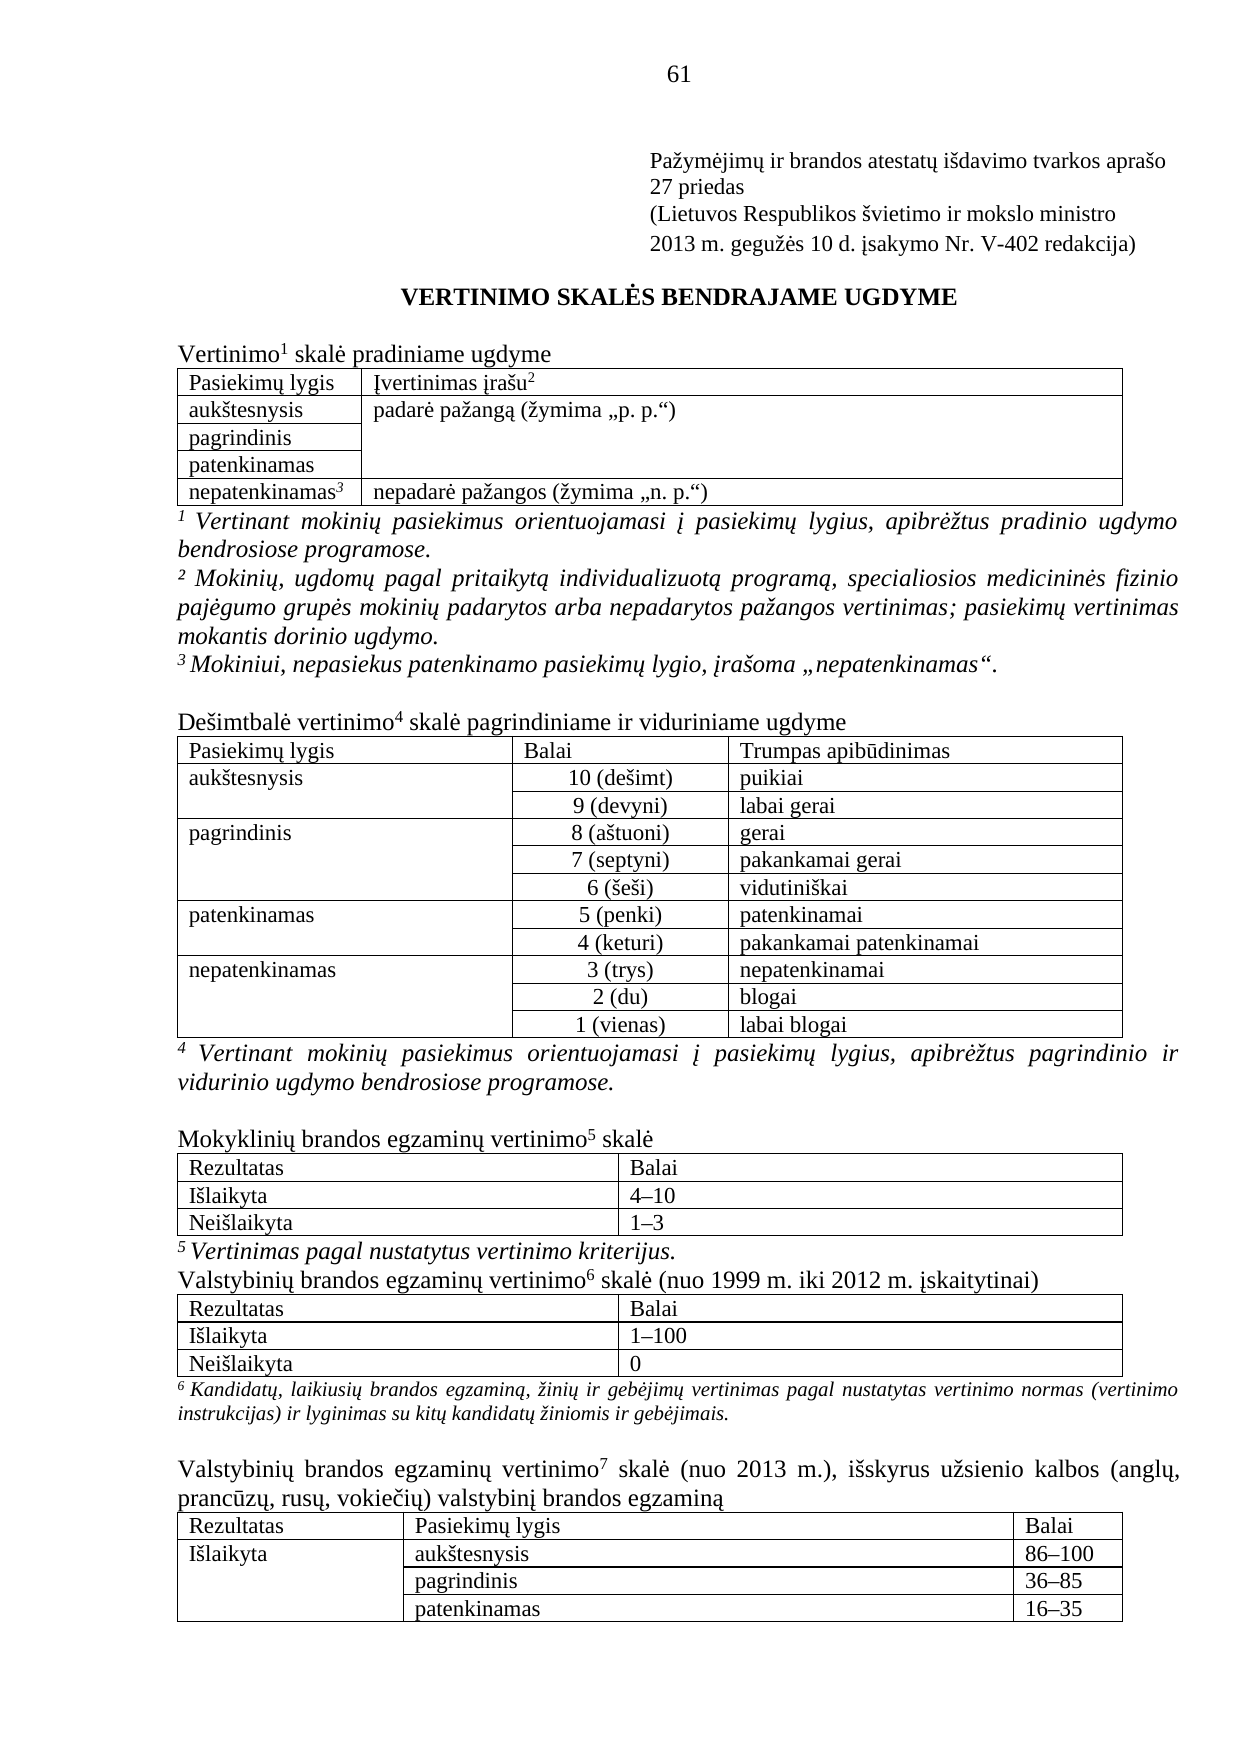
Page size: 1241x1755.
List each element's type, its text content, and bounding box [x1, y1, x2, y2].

table_header Įvertinimas įrašu2 [362, 369, 1122, 395]
text 6 Kandidatų, laikiusių brandos egzaminą, žinių ir gebėjimų vertinimas pagal nustatytas vertinimo normas (vertinimo instrukcijas) ir lyginimas su kitų kandidatų žiniomis ir gebėjimais. [177, 1377, 1181, 1425]
table_cell 3 (trys) [513, 956, 728, 982]
table_header Balai [619, 1295, 1122, 1321]
table_cell labai blogai [729, 1011, 1122, 1037]
table_cell gerai [729, 819, 1122, 845]
table_cell puikiai [729, 764, 1122, 791]
table_cell 4–10 [619, 1182, 1122, 1208]
text Pažymėjimų ir brandos atestatų išdavimo tvarkos aprašo [649, 147, 1181, 173]
table_header Rezultatas [178, 1513, 403, 1539]
table_cell aukštesnysis [404, 1540, 1013, 1566]
table_cell 10 (dešimt) [513, 764, 728, 791]
table_cell 8 (aštuoni) [513, 819, 728, 845]
table_cell pakankamai gerai [729, 846, 1122, 873]
text Mokyklinių brandos egzaminų vertinimo5 skalė [177, 1124, 1181, 1153]
table_cell patenkinamas [178, 901, 512, 955]
table_header Rezultatas [178, 1295, 618, 1321]
text Vertinimo1 skalė pradiniame ugdyme [177, 339, 1181, 368]
table_header Balai [619, 1154, 1122, 1181]
table_header Balai [513, 737, 728, 763]
table_cell 1–100 [619, 1323, 1122, 1349]
table_cell 5 (penki) [513, 901, 728, 928]
table_cell aukštesnysis [178, 396, 361, 423]
table_cell 86–100 [1014, 1540, 1122, 1566]
text ² Mokinių, ugdomų pagal pritaikytą individualizuotą programą, specialiosios medicininės fizinio pajėgumo grupės mokinių padarytos arba nepadarytos pažangos vertinimas; pasiekimų vertinimas mokantis dorinio ugdymo. [177, 563, 1181, 649]
table_cell vidutiniškai [729, 874, 1122, 900]
table_cell 4 (keturi) [513, 929, 728, 955]
table_header Trumpas apibūdinimas [729, 737, 1122, 763]
text Dešimtbalė vertinimo4 skalė pagrindiniame ir viduriniame ugdyme [177, 707, 1181, 736]
text Valstybinių brandos egzaminų vertinimo6 skalė (nuo 1999 m. iki 2012 m. įskaitytinai) [177, 1265, 1181, 1294]
table_cell 7 (septyni) [513, 846, 728, 873]
table_cell 1 (vienas) [513, 1011, 728, 1037]
text Valstybinių brandos egzaminų vertinimo7 skalė (nuo 2013 m.), išskyrus užsienio kalbos (anglų, prancūzų, rusų, vokiečių) valstybinį brandos egzaminą [177, 1454, 1181, 1512]
table_cell 9 (devyni) [513, 792, 728, 818]
table_cell nepatenkinamas3 [178, 479, 361, 505]
table_cell pagrindinis [178, 819, 512, 900]
table_cell patenkinamai [729, 901, 1122, 928]
table_cell 1–3 [619, 1209, 1122, 1235]
table_cell Neišlaikyta [178, 1209, 618, 1235]
table_cell 2 (du) [513, 984, 728, 1010]
table_cell Išlaikyta [178, 1540, 403, 1621]
text 1 Vertinant mokinių pasiekimus orientuojamasi į pasiekimų lygius, apibrėžtus pradinio ugdymo bendrosiose programose. [177, 506, 1181, 563]
table_header Balai [1014, 1513, 1122, 1539]
text 5 Vertinimas pagal nustatytus vertinimo kriterijus. [177, 1236, 1181, 1265]
table_cell 6 (šeši) [513, 874, 728, 900]
table_cell pagrindinis [404, 1568, 1013, 1594]
table_cell pagrindinis [178, 424, 361, 450]
table_cell Išlaikyta [178, 1323, 618, 1349]
table_header Pasiekimų lygis [178, 369, 361, 395]
text 4 Vertinant mokinių pasiekimus orientuojamasi į pasiekimų lygius, apibrėžtus pagrindinio ir vidurinio ugdymo bendrosiose programose. [177, 1038, 1181, 1096]
table_header Pasiekimų lygis [404, 1513, 1013, 1539]
table_cell 36–85 [1014, 1568, 1122, 1594]
table_cell padarė pažangą (žymima „p. p.“) [362, 396, 1122, 477]
table_header Rezultatas [178, 1154, 618, 1181]
table_cell nepatenkinamai [729, 956, 1122, 982]
table_cell labai gerai [729, 792, 1122, 818]
table_cell patenkinamas [178, 451, 361, 477]
table_cell patenkinamas [404, 1595, 1013, 1621]
text 27 priedas [649, 173, 1181, 199]
table_cell Neišlaikyta [178, 1350, 618, 1376]
text 3 Mokiniui, nepasiekus patenkinamo pasiekimų lygio, įrašoma „nepatenkinamas“. [177, 649, 1181, 678]
table_cell blogai [729, 984, 1122, 1010]
table_cell aukštesnysis [178, 764, 512, 818]
table_cell pakankamai patenkinamai [729, 929, 1122, 955]
table_cell 16–35 [1014, 1595, 1122, 1621]
text 2013 m. gegužės 10 d. įsakymo Nr. V-402 redakcija) [649, 230, 1181, 256]
table_cell nepadarė pažangos (žymima „n. p.“) [362, 479, 1122, 505]
table_cell nepatenkinamas [178, 956, 512, 1037]
table_header Pasiekimų lygis [178, 737, 512, 763]
table_cell 0 [619, 1350, 1122, 1376]
text VERTINIMO SKALĖS BENDRAJAME UGDYME [177, 282, 1181, 310]
text (Lietuvos Respublikos švietimo ir mokslo ministro [649, 199, 1181, 226]
table_cell Išlaikyta [178, 1182, 618, 1208]
